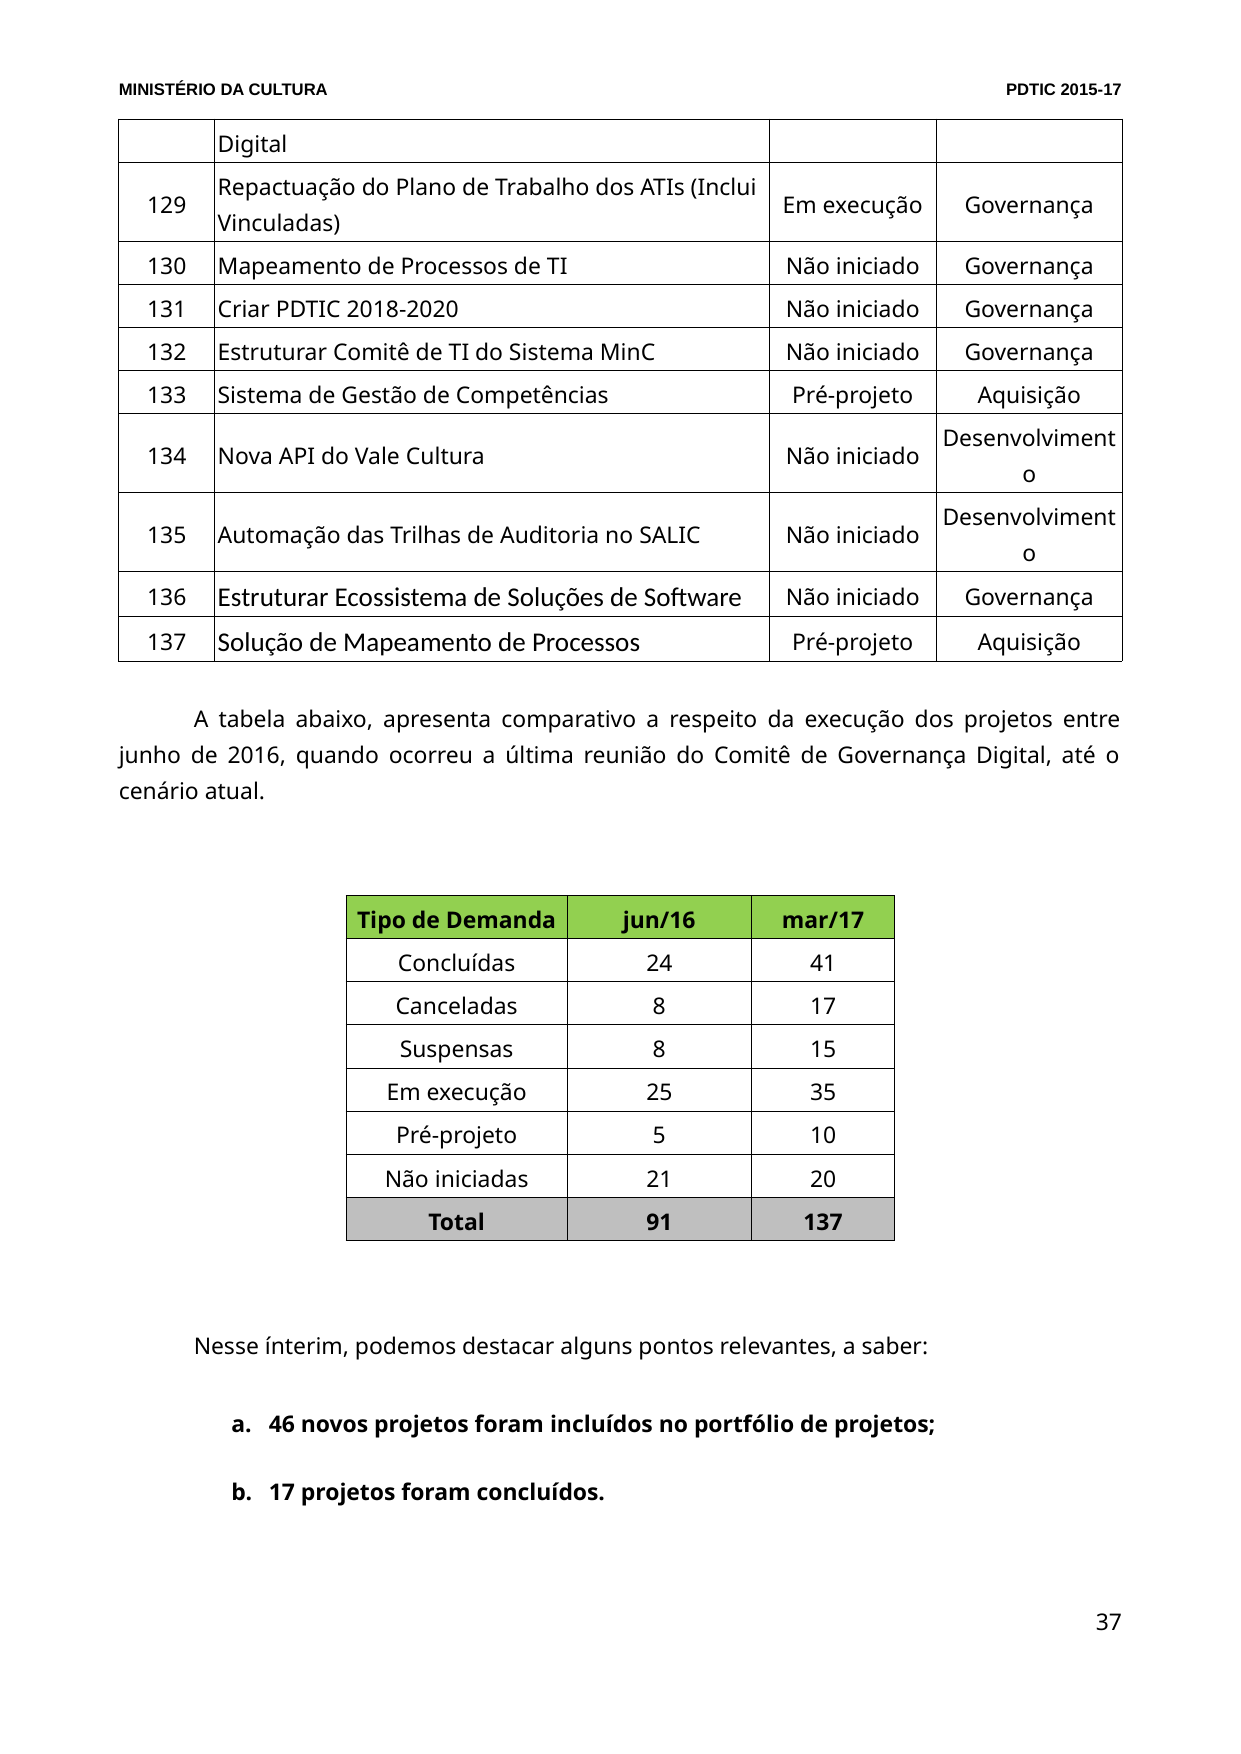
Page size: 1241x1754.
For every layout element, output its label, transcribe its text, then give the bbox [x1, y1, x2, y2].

table_cell 20 [752, 1155, 894, 1197]
table_cell Não iniciado [770, 285, 936, 327]
table_cell 137 [752, 1198, 894, 1240]
table_cell Desenvolvimento [937, 414, 1122, 492]
table_cell 8 [568, 982, 751, 1024]
table_cell 132 [119, 328, 214, 370]
table_cell 8 [568, 1025, 751, 1067]
table_cell Automação das Trilhas de Auditoria no SALIC [215, 493, 769, 571]
table_cell Digital [215, 120, 769, 162]
table_cell Governança [937, 572, 1122, 616]
table_cell Aquisição [937, 617, 1122, 661]
list 17 projetos foram concluídos. [231, 1475, 1122, 1507]
table_cell [770, 120, 936, 162]
table_cell [937, 120, 1122, 162]
table_cell Nova API do Vale Cultura [215, 414, 769, 492]
table_cell [119, 120, 214, 162]
table_header Jun/16 [568, 896, 751, 938]
table_cell Governança [937, 242, 1122, 284]
table_header Mar/17 [752, 896, 894, 938]
table_cell Não iniciadas [347, 1155, 567, 1197]
table_cell 41 [752, 939, 894, 981]
table_cell 136 [119, 572, 214, 616]
text Nesse ínterim, podemos destacar alguns pontos relevantes, a saber: [118, 1330, 1122, 1361]
table_cell 21 [568, 1155, 751, 1197]
table_cell Total [347, 1198, 567, 1240]
table_cell 91 [568, 1198, 751, 1240]
table_cell Canceladas [347, 982, 567, 1024]
table_cell Governança [937, 285, 1122, 327]
table_cell Concluídas [347, 939, 567, 981]
table_cell Sistema de Gestão de Competências [215, 371, 769, 413]
table_cell Não iniciado [770, 493, 936, 571]
table_cell 134 [119, 414, 214, 492]
table_cell Mapeamento de Processos de TI [215, 242, 769, 284]
table_cell Pré-projeto [770, 617, 936, 661]
table_cell Estruturar Comitê de TI do Sistema MinC [215, 328, 769, 370]
table_cell 17 [752, 982, 894, 1024]
table_cell 133 [119, 371, 214, 413]
table_cell 25 [568, 1069, 751, 1111]
table_cell Não iniciado [770, 328, 936, 370]
table_cell Governança [937, 328, 1122, 370]
table_cell Repactuação do Plano de Trabalho dos ATIs (Inclui Vinculadas) [215, 163, 769, 241]
table_cell Governança [937, 163, 1122, 241]
table_cell Em execução [770, 163, 936, 241]
table_cell Aquisição [937, 371, 1122, 413]
table_cell 35 [752, 1069, 894, 1111]
table_cell Não iniciado [770, 414, 936, 492]
table_cell Estruturar Ecossistema de Soluções de Software [215, 572, 769, 616]
table_cell 15 [752, 1025, 894, 1067]
table_cell Solução de Mapeamento de Processos [215, 617, 769, 661]
table_cell 131 [119, 285, 214, 327]
table_header Tipo de Demanda [347, 896, 567, 938]
table_cell Desenvolvimento [937, 493, 1122, 571]
table_cell Pré-projeto [347, 1112, 567, 1154]
table_cell Não iniciado [770, 242, 936, 284]
table_cell 24 [568, 939, 751, 981]
list 46 novos projetos foram incluídos no portfólio de projetos; [231, 1407, 1122, 1439]
table_cell 135 [119, 493, 214, 571]
table_cell Não iniciado [770, 572, 936, 616]
table_cell 5 [568, 1112, 751, 1154]
table_cell Pré-projeto [770, 371, 936, 413]
table_cell 10 [752, 1112, 894, 1154]
table_cell Em execução [347, 1069, 567, 1111]
table_cell 129 [119, 163, 214, 241]
table_cell 130 [119, 242, 214, 284]
table_cell Suspensas [347, 1025, 567, 1067]
text A tabela abaixo, apresenta comparativo a respeito da execução dos projetos entre junho de 2016, quando ocorreu a última reunião do Comitê de Governança Digital, até o cenário atual. [118, 703, 1122, 806]
table_cell 137 [119, 617, 214, 661]
table_cell Criar PDTIC 2018-2020 [215, 285, 769, 327]
